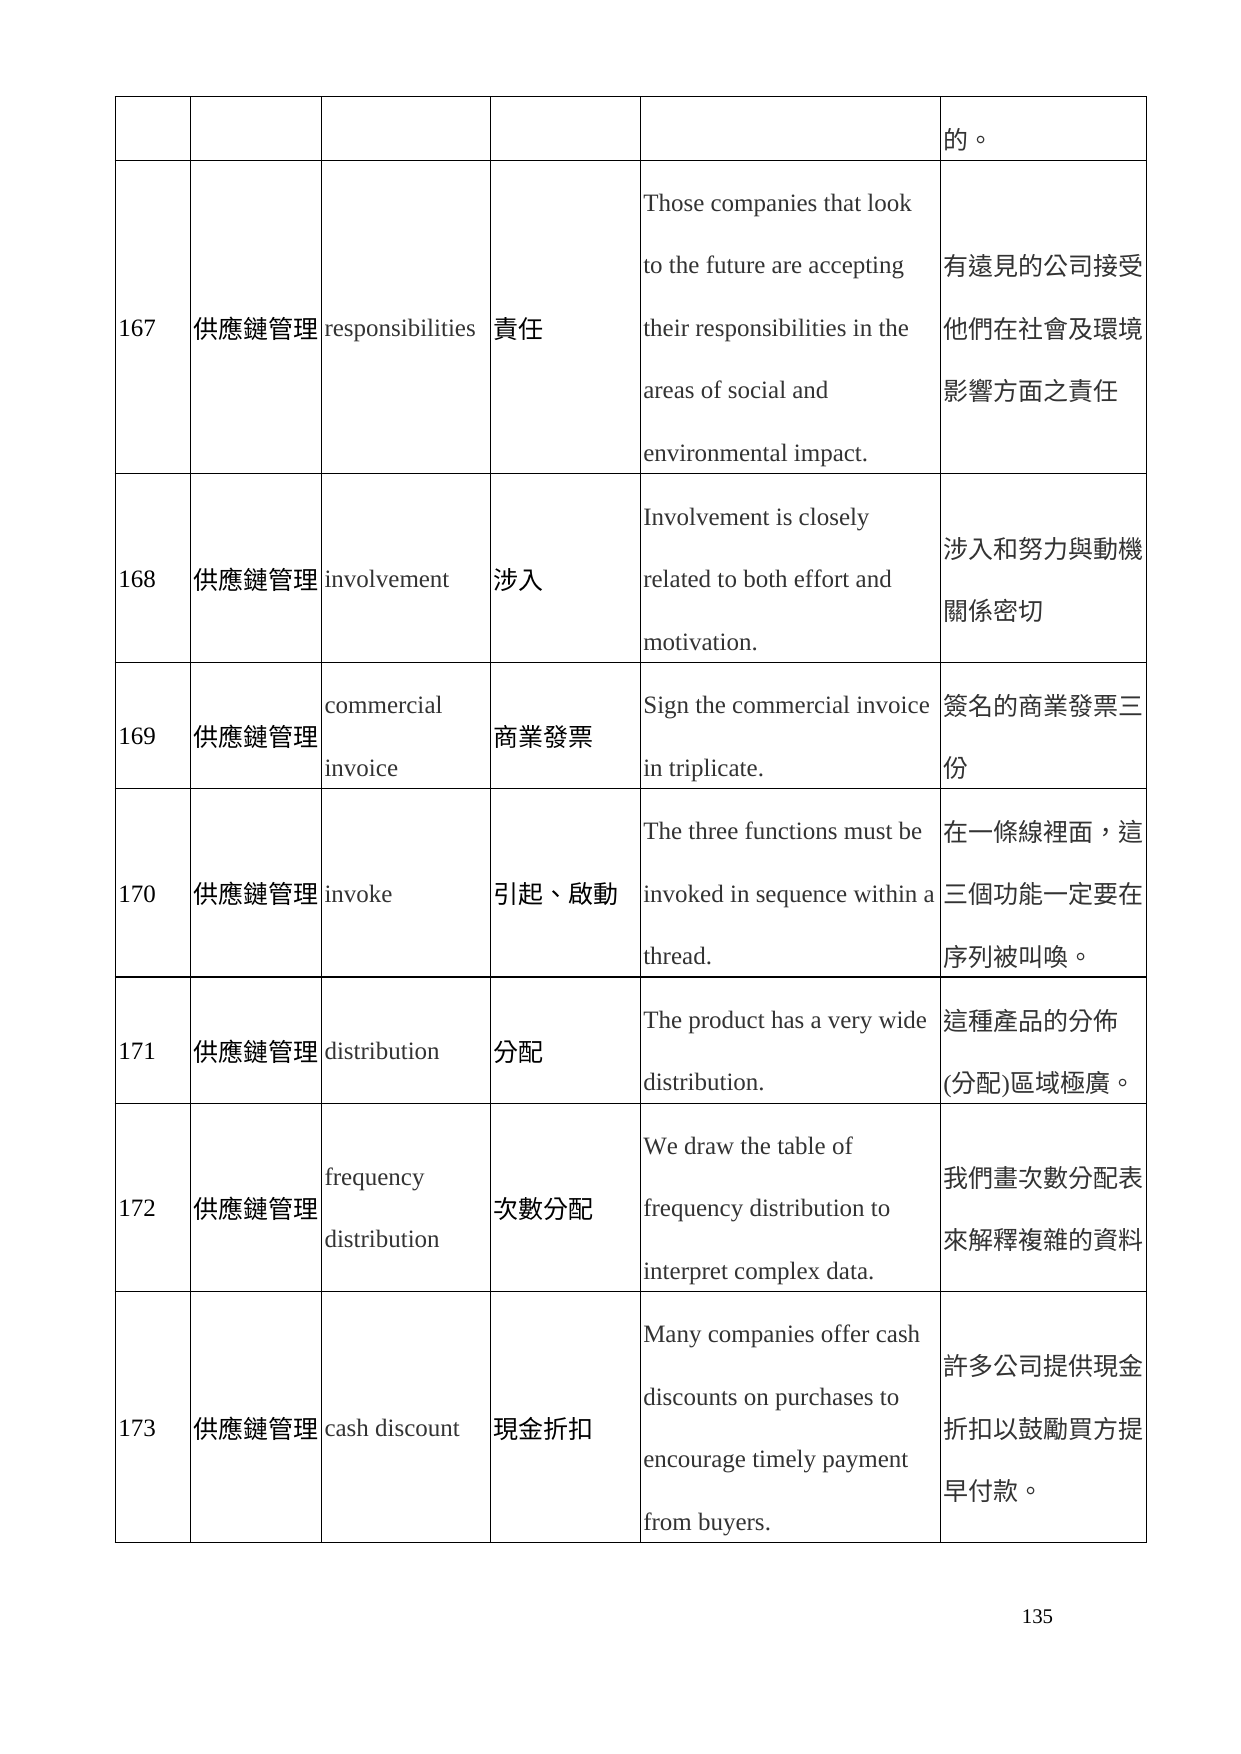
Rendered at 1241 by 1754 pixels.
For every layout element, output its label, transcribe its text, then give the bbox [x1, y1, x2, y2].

table_cell 173 [116, 1292, 190, 1542]
table_cell 商業發票 [491, 663, 640, 788]
table_cell The product has a very wide distribution. [641, 978, 940, 1102]
table_cell distribution [322, 978, 490, 1102]
table_cell Those companies that look to the future are accepting their responsibilities in the areas of social and environmental impact. [641, 161, 940, 473]
table_cell 172 [116, 1104, 190, 1291]
table_cell [116, 97, 190, 160]
table_cell Involvement is closely related to both effort and motivation. [641, 474, 940, 662]
table_cell responsibilities [322, 161, 490, 473]
table_cell We draw the table of frequency distribution to interpret complex data. [641, 1104, 940, 1291]
table_cell 我們畫次數分配表來解釋複雜的資料 [941, 1104, 1146, 1291]
table_cell 供應鏈管理 [191, 1104, 321, 1291]
table_cell 在一條線裡面，這三個功能一定要在序列被叫喚。 [941, 789, 1146, 976]
table_cell Many companies offer cash discounts on purchases to encourage timely payment from buyers. [641, 1292, 940, 1542]
table_cell The three functions must be invoked in sequence within a thread. [641, 789, 940, 976]
table_cell commercial invoice [322, 663, 490, 788]
table_cell 引起、啟動 [491, 789, 640, 976]
table_cell 供應鏈管理 [191, 663, 321, 788]
table_cell [191, 97, 321, 160]
table_cell 供應鏈管理 [191, 161, 321, 473]
table_cell 供應鏈管理 [191, 474, 321, 662]
table_cell 供應鏈管理 [191, 978, 321, 1102]
table_cell frequency distribution [322, 1104, 490, 1291]
table_cell Sign the commercial invoice in triplicate. [641, 663, 940, 788]
table_cell involvement [322, 474, 490, 662]
table_cell 171 [116, 978, 190, 1102]
table_cell 現金折扣 [491, 1292, 640, 1542]
table_cell [641, 97, 940, 160]
table_cell cash discount [322, 1292, 490, 1542]
table_cell 供應鏈管理 [191, 789, 321, 976]
table_cell 涉入 [491, 474, 640, 662]
table_cell 170 [116, 789, 190, 976]
table_cell [322, 97, 490, 160]
table_cell 的。 [941, 97, 1146, 160]
table_cell 167 [116, 161, 190, 473]
table_cell 簽名的商業發票三份 [941, 663, 1146, 788]
table_cell 分配 [491, 978, 640, 1102]
table_cell 169 [116, 663, 190, 788]
table_cell 次數分配 [491, 1104, 640, 1291]
table_cell 供應鏈管理 [191, 1292, 321, 1542]
table_cell 責任 [491, 161, 640, 473]
table_cell invoke [322, 789, 490, 976]
table_cell [491, 97, 640, 160]
table_cell 有遠見的公司接受他們在社會及環境影響方面之責任 [941, 161, 1146, 473]
table_cell 168 [116, 474, 190, 662]
table_cell 許多公司提供現金折扣以鼓勵買方提早付款。 [941, 1292, 1146, 1542]
table_cell 這種產品的分佈(分配)區域極廣。 [941, 978, 1146, 1102]
table_cell 涉入和努力與動機關係密切 [941, 474, 1146, 662]
